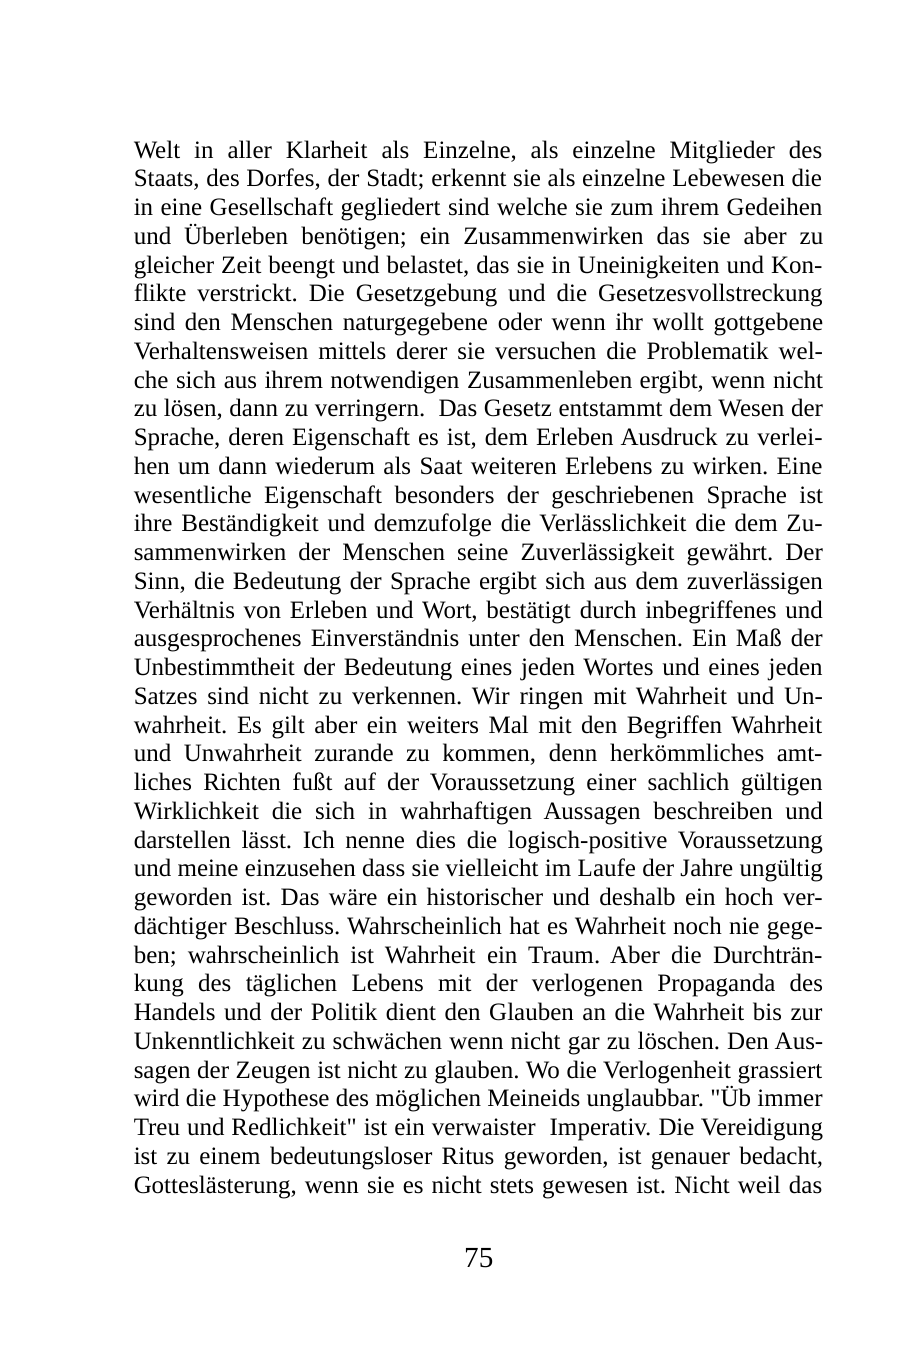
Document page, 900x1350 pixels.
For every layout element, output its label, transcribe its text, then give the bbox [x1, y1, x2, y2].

text Welt in aller Klarheit als Einzelne, als einzelne Mitglieder des Staats, des Dorfes, der Stadt; erkennt sie als einzelne Lebewesen die in eine Gesellschaft gegliedert sind welche sie zum ihrem Gedeihen und Überleben benötigen; ein Zusammenwirken das sie aber zu gleicher Zeit beengt und belastet, das sie in Uneinigkeiten und Kon-flikte verstrickt. Die Gesetzgebung und die Gesetzesvollstreckung sind den Menschen naturgegebene oder wenn ihr wollt gottgebene Verhaltensweisen mittels derer sie versuchen die Problematik wel-che sich aus ihrem notwendigen Zusammenleben ergibt, wenn nicht zu lösen, dann zu verringern. Das Gesetz entstammt dem Wesen der Sprache, deren Eigenschaft es ist, dem Erleben Ausdruck zu verlei-hen um dann wiederum als Saat weiteren Erlebens zu wirken. Eine wesentliche Eigenschaft besonders der geschriebenen Sprache ist ihre Beständigkeit und demzufolge die Verlässlichkeit die dem Zu-sammenwirken der Menschen seine Zuverlässigkeit gewährt. Der Sinn, die Bedeutung der Sprache ergibt sich aus dem zuverlässigen Verhältnis von Erleben und Wort, bestätigt durch inbegriffenes und ausgesprochenes Einverständnis unter den Menschen. Ein Maß der Unbestimmtheit der Bedeutung eines jeden Wortes und eines jeden Satzes sind nicht zu verkennen. Wir ringen mit Wahrheit und Un-wahrheit. Es gilt aber ein weiters Mal mit den Begriffen Wahrheit und Unwahrheit zurande zu kommen, denn herkömmliches amt-liches Richten fußt auf der Voraussetzung einer sachlich gültigen Wirklichkeit die sich in wahrhaftigen Aussagen beschreiben und darstellen lässt. Ich nenne dies die logisch-positive Voraussetzung und meine einzusehen dass sie vielleicht im Laufe der Jahre ungültig geworden ist. Das wäre ein historischer und deshalb ein hoch ver-dächtiger Beschluss. Wahrscheinlich hat es Wahrheit noch nie gege-ben; wahrscheinlich ist Wahrheit ein Traum. Aber die Durchträn-kung des täglichen Lebens mit der verlogenen Propaganda des Handels und der Politik dient den Glauben an die Wahrheit bis zur Unkenntlichkeit zu schwächen wenn nicht gar zu löschen. Den Aus-sagen der Zeugen ist nicht zu glauben. Wo die Verlogenheit grassiert wird die Hypothese des möglichen Meineids unglaubbar. "Üb immer Treu und Redlichkeit" ist ein verwaister Imperativ. Die Vereidigung ist zu einem bedeutungsloser Ritus geworden, ist genauer bedacht, Gotteslästerung, wenn sie es nicht stets gewesen ist. Nicht weil das [133, 135, 823, 1198]
